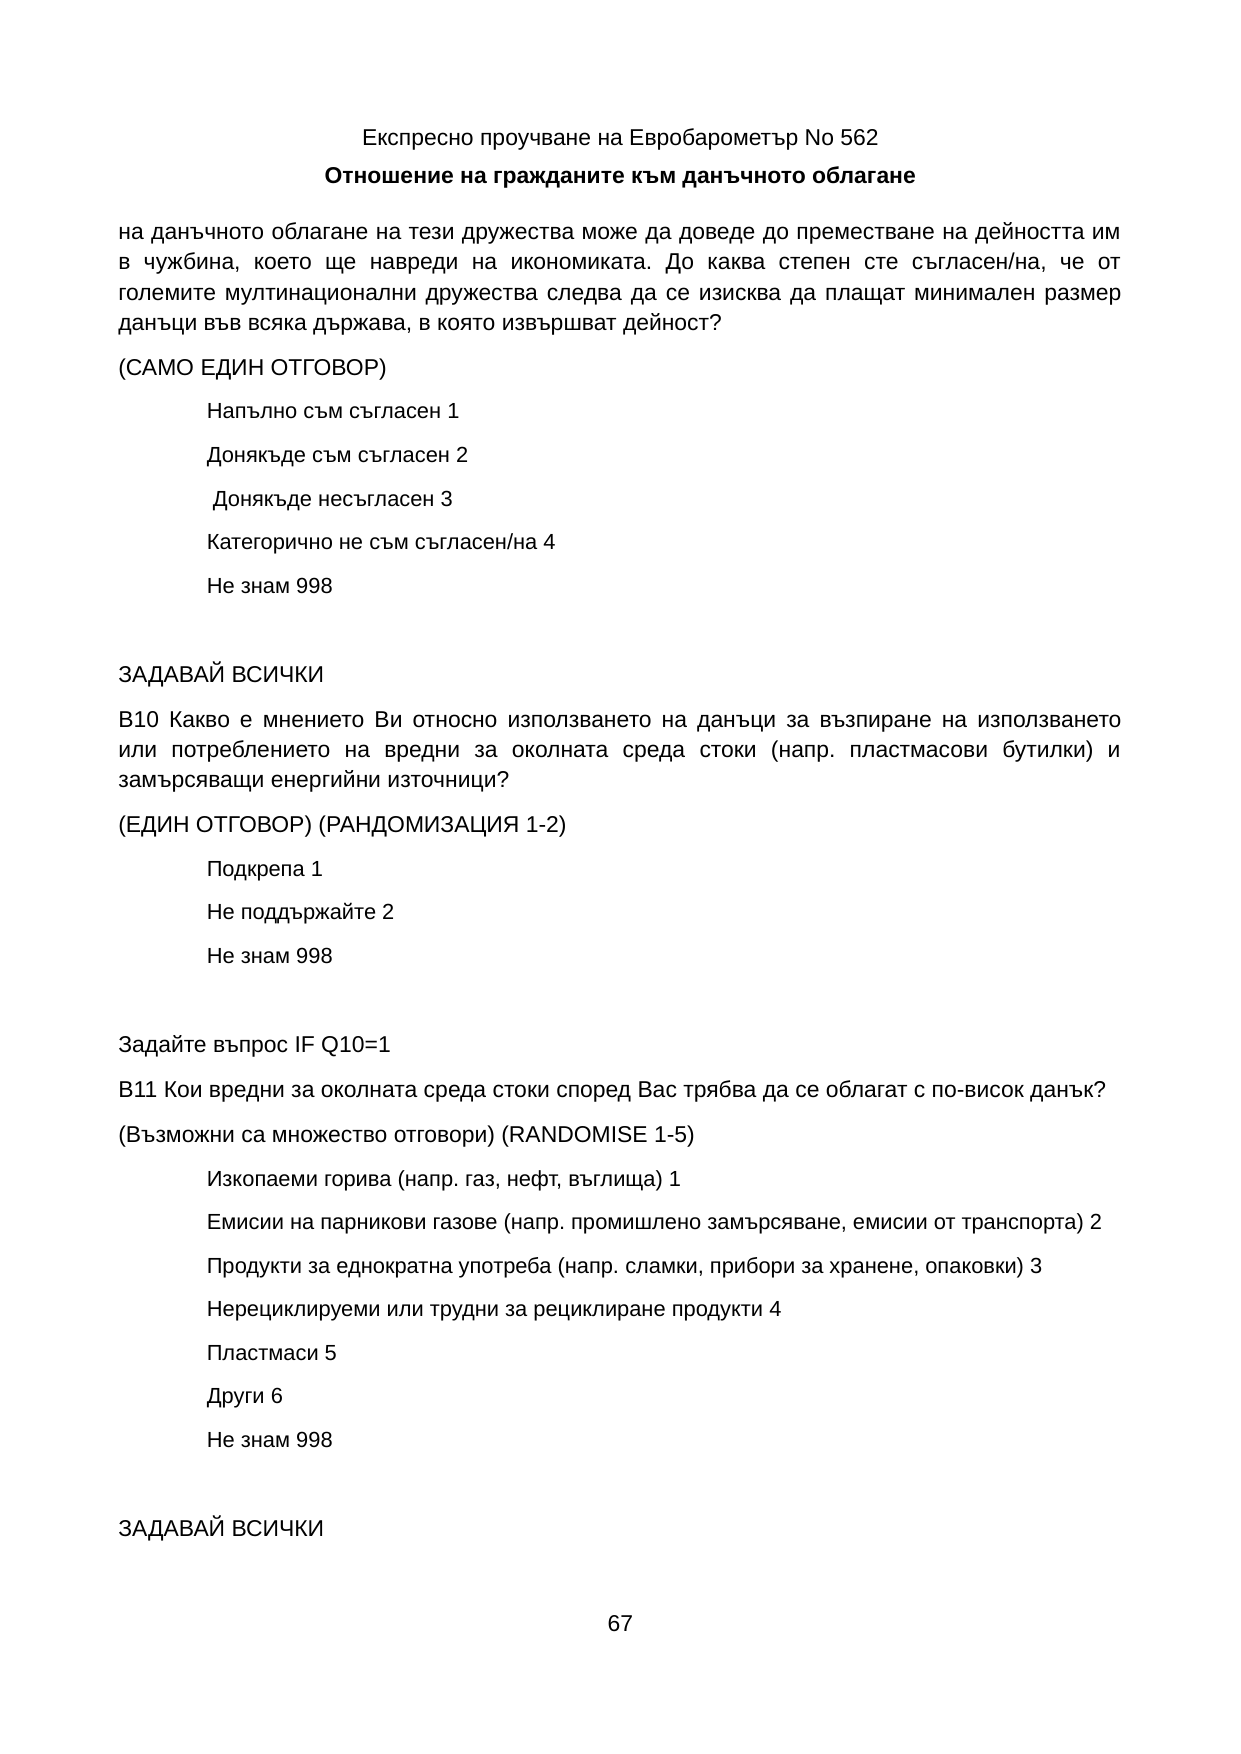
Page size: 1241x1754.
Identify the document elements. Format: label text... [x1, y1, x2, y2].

text ЗАДАВАЙ ВСИЧКИ [118, 1515, 1122, 1541]
text В10 Какво е мнението Ви относно използването на данъци за възпиране на използването или потреблението на вредни за околната среда стоки (напр. пластмасови бутилки) и замърсяващи енергийни източници? [118, 706, 1122, 792]
text Не знам 998 [207, 943, 1122, 968]
text В11 Кои вредни за околната среда стоки според Вас трябва да се облагат с по-висок данък? [118, 1076, 1122, 1102]
text (ЕДИН ОТГОВОР) (РАНДОМИЗАЦИЯ 1-2) [118, 811, 1122, 837]
text Донякъде несъгласен 3 [207, 485, 1122, 511]
text на данъчното облагане на тези дружества може да доведе до преместване на дейността им в чужбина, което ще навреди на икономиката. До каква степен сте съгласен/на, че от големите мултинационални дружества следва да се изисква да плащат минимален размер данъци във всяка държава, в която извършват дейност? [118, 218, 1122, 335]
text (Възможни са множество отговори) (RANDOMISE 1-5) [118, 1121, 1122, 1147]
text Изкопаеми горива (напр. газ, нефт, въглища) 1 [207, 1165, 1122, 1191]
text Продукти за еднократна употреба (напр. сламки, прибори за хранене, опаковки) 3 [207, 1252, 1122, 1278]
text Не поддържайте 2 [207, 899, 1122, 924]
text Напълно съм съгласен 1 [207, 398, 1122, 423]
text Задайте въпрос IF Q10=1 [118, 1031, 1122, 1057]
text Нерециклируеми или трудни за рециклиране продукти 4 [207, 1296, 1122, 1321]
text Емисии на парникови газове (напр. промишлено замърсяване, емисии от транспорта) 2 [207, 1209, 1122, 1234]
text Други 6 [207, 1383, 1122, 1408]
text Не знам 998 [207, 1427, 1122, 1452]
text ЗАДАВАЙ ВСИЧКИ [118, 661, 1122, 687]
text Не знам 998 [207, 572, 1122, 598]
text Подкрепа 1 [207, 856, 1122, 881]
text Донякъде съм съгласен 2 [207, 442, 1122, 467]
text Пластмаси 5 [207, 1339, 1122, 1365]
text (САМО ЕДИН ОТГОВОР) [118, 353, 1122, 380]
text Категорично не съм съгласен/на 4 [207, 529, 1122, 554]
